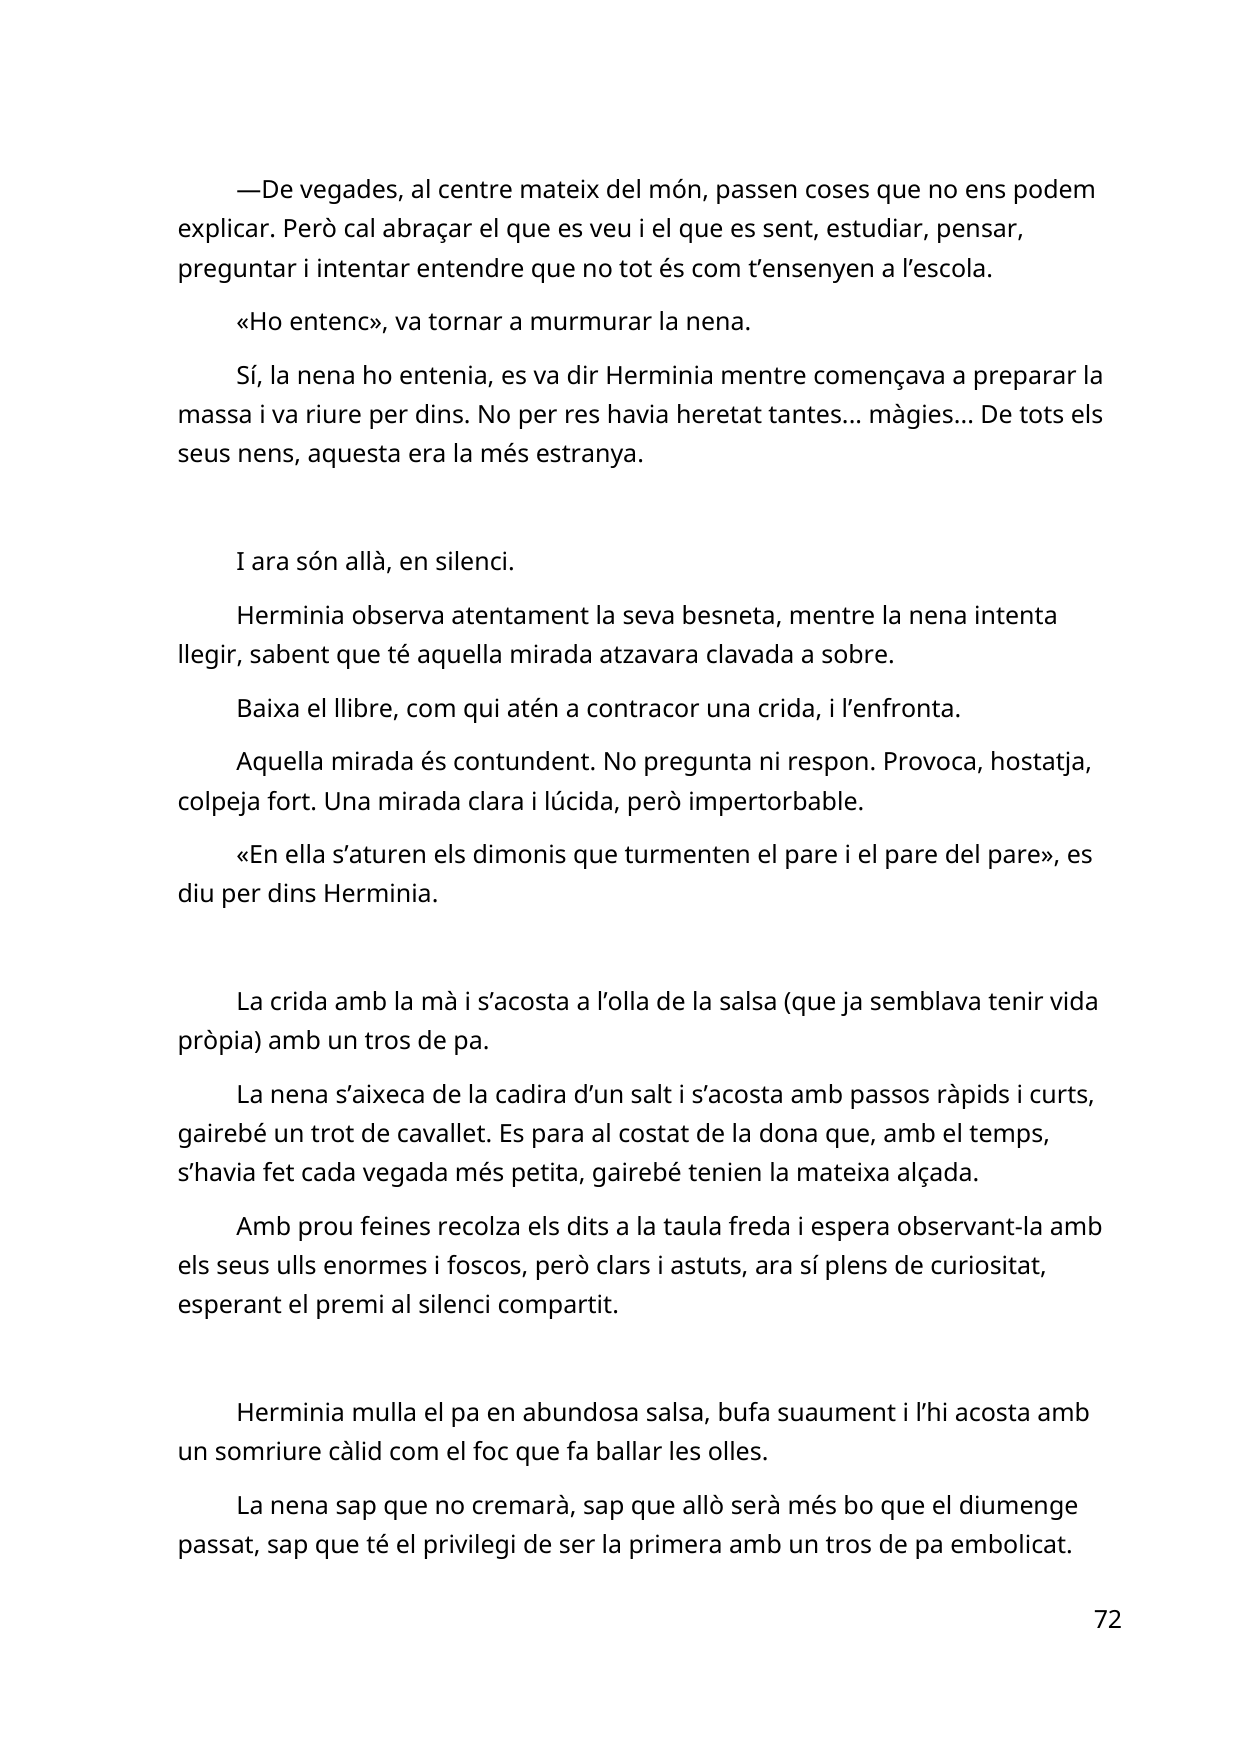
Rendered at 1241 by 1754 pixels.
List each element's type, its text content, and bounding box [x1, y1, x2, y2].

text La crida amb la mà i s’acosta a l’olla de la salsa (que ja semblava tenir vida pròpia) amb un tros de pa. [177, 983, 1122, 1057]
text La nena s’aixeca de la cadira d’un salt i s’acosta amb passos ràpids i curts, gairebé un trot de cavallet. Es para al costat de la dona que, amb el temps, s’havia fet cada vegada més petita, gairebé tenien la mateixa alçada. [177, 1076, 1122, 1189]
text Herminia observa atentament la seva besneta, mentre la nena intenta llegir, sabent que té aquella mirada atzavara clavada a sobre. [177, 597, 1122, 671]
text I ara són allà, en silenci. [177, 543, 1122, 578]
text «Ho entenc», va tornar a murmurar la nena. [177, 304, 1122, 338]
text La nena sap que no cremarà, sap que allò serà més bo que el diumenge passat, sap que té el privilegi de ser la primera amb un tros de pa embolicat. [177, 1487, 1122, 1561]
text —De vegades, al centre mateix del món, passen coses que no ens podem explicar. Però cal abraçar el que es veu i el que es sent, estudiar, pensar, preguntar i intentar entendre que no tot és com t’ensenyen a l’escola. [177, 172, 1122, 284]
text Baixa el llibre, com qui atén a contracor una crida, i l’enfronta. [177, 690, 1122, 724]
text Aquella mirada és contundent. No pregunta ni respon. Provoca, hostatja, colpeja fort. Una mirada clara i lúcida, però impertorbable. [177, 744, 1122, 817]
text Sí, la nena ho entenia, es va dir Herminia mentre començava a preparar la massa i va riure per dins. No per res havia heretat tantes... màgies... De tots els seus nens, aquesta era la més estranya. [177, 358, 1122, 470]
text Amb prou feines recolza els dits a la taula freda i espera observant-la amb els seus ulls enormes i foscos, però clars i astuts, ara sí plens de curiositat, esperant el premi al silenci compartit. [177, 1208, 1122, 1321]
text «En ella s’aturen els dimonis que turmenten el pare i el pare del pare», es diu per dins Herminia. [177, 837, 1122, 910]
text Herminia mulla el pa en abundosa salsa, bufa suaument i l’hi acosta amb un somriure càlid com el foc que fa ballar les olles. [177, 1394, 1122, 1468]
